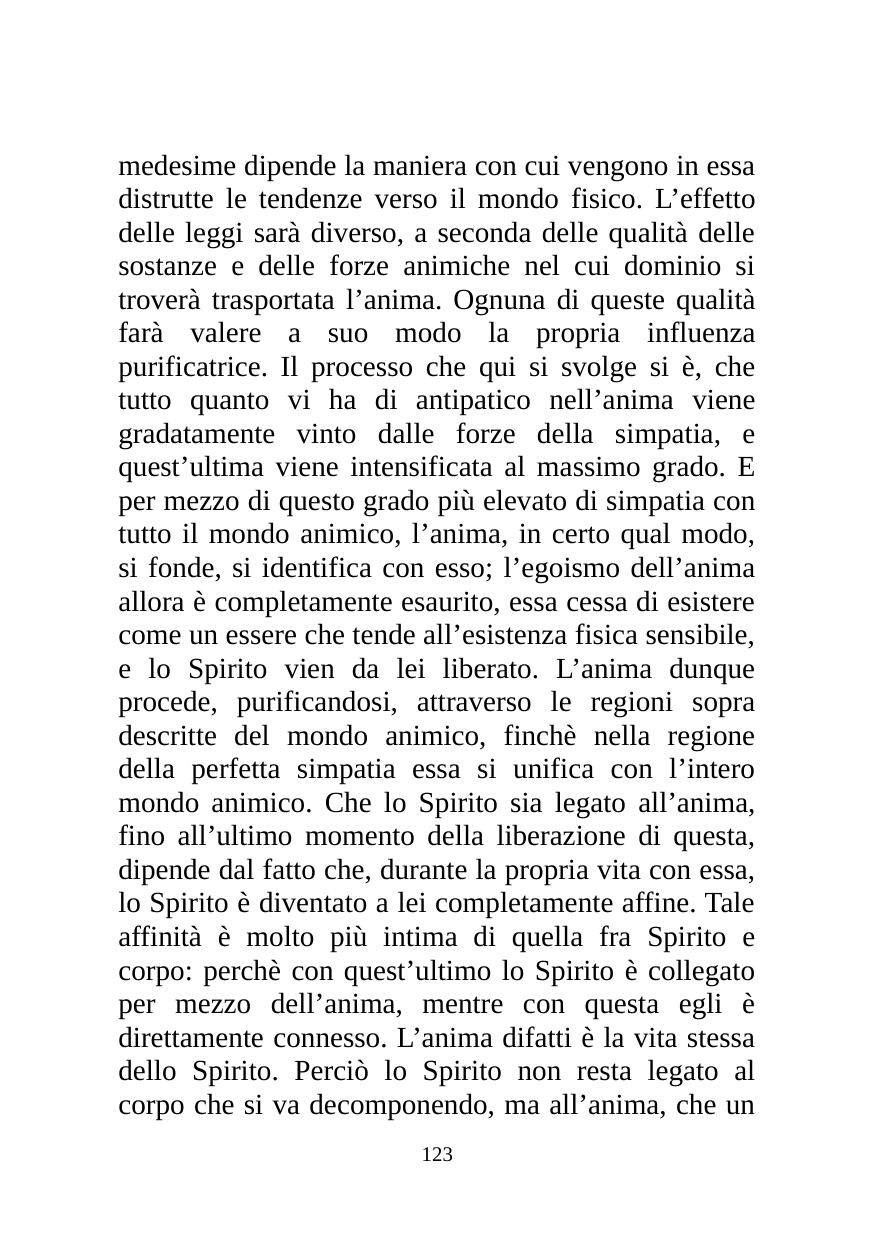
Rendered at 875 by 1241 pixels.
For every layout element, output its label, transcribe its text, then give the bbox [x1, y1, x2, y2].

text medesime dipende la maniera con cui vengono in essa distrutte le tendenze verso il mondo fisico. L’effetto delle leggi sarà diverso, a seconda delle qualità delle sostanze e delle forze animiche nel cui dominio si troverà trasportata l’anima. Ognuna di queste qualità farà valere a suo modo la propria influenza purificatrice. Il processo che qui si svolge si è, che tutto quanto vi ha di antipatico nell’anima viene gradatamente vinto dalle forze della simpatia, e quest’ultima viene intensificata al massimo grado. E per mezzo di questo grado più elevato di simpatia con tutto il mondo animico, l’anima, in certo qual modo, si fonde, si identifica con esso; l’egoismo dell’anima allora è completamente esaurito, essa cessa di esistere come un essere che tende all’esistenza fisica sensibile, e lo Spirito vien da lei liberato. L’anima dunque procede, purificandosi, attraverso le regioni sopra descritte del mondo animico, finchè nella regione della perfetta simpatia essa si unifica con l’intero mondo animico. Che lo Spirito sia legato all’anima, fino all’ultimo momento della liberazione di questa, dipende dal fatto che, durante la propria vita con essa, lo Spirito è diventato a lei completamente affine. Tale affinità è molto più intima di quella fra Spirito e corpo: perchè con quest’ultimo lo Spirito è collegato per mezzo dell’anima, mentre con questa egli è direttamente connesso. L’anima difatti è la vita stessa dello Spirito. Perciò lo Spirito non resta legato al corpo che si va decomponendo, ma all’anima, che un [118, 148, 756, 1120]
